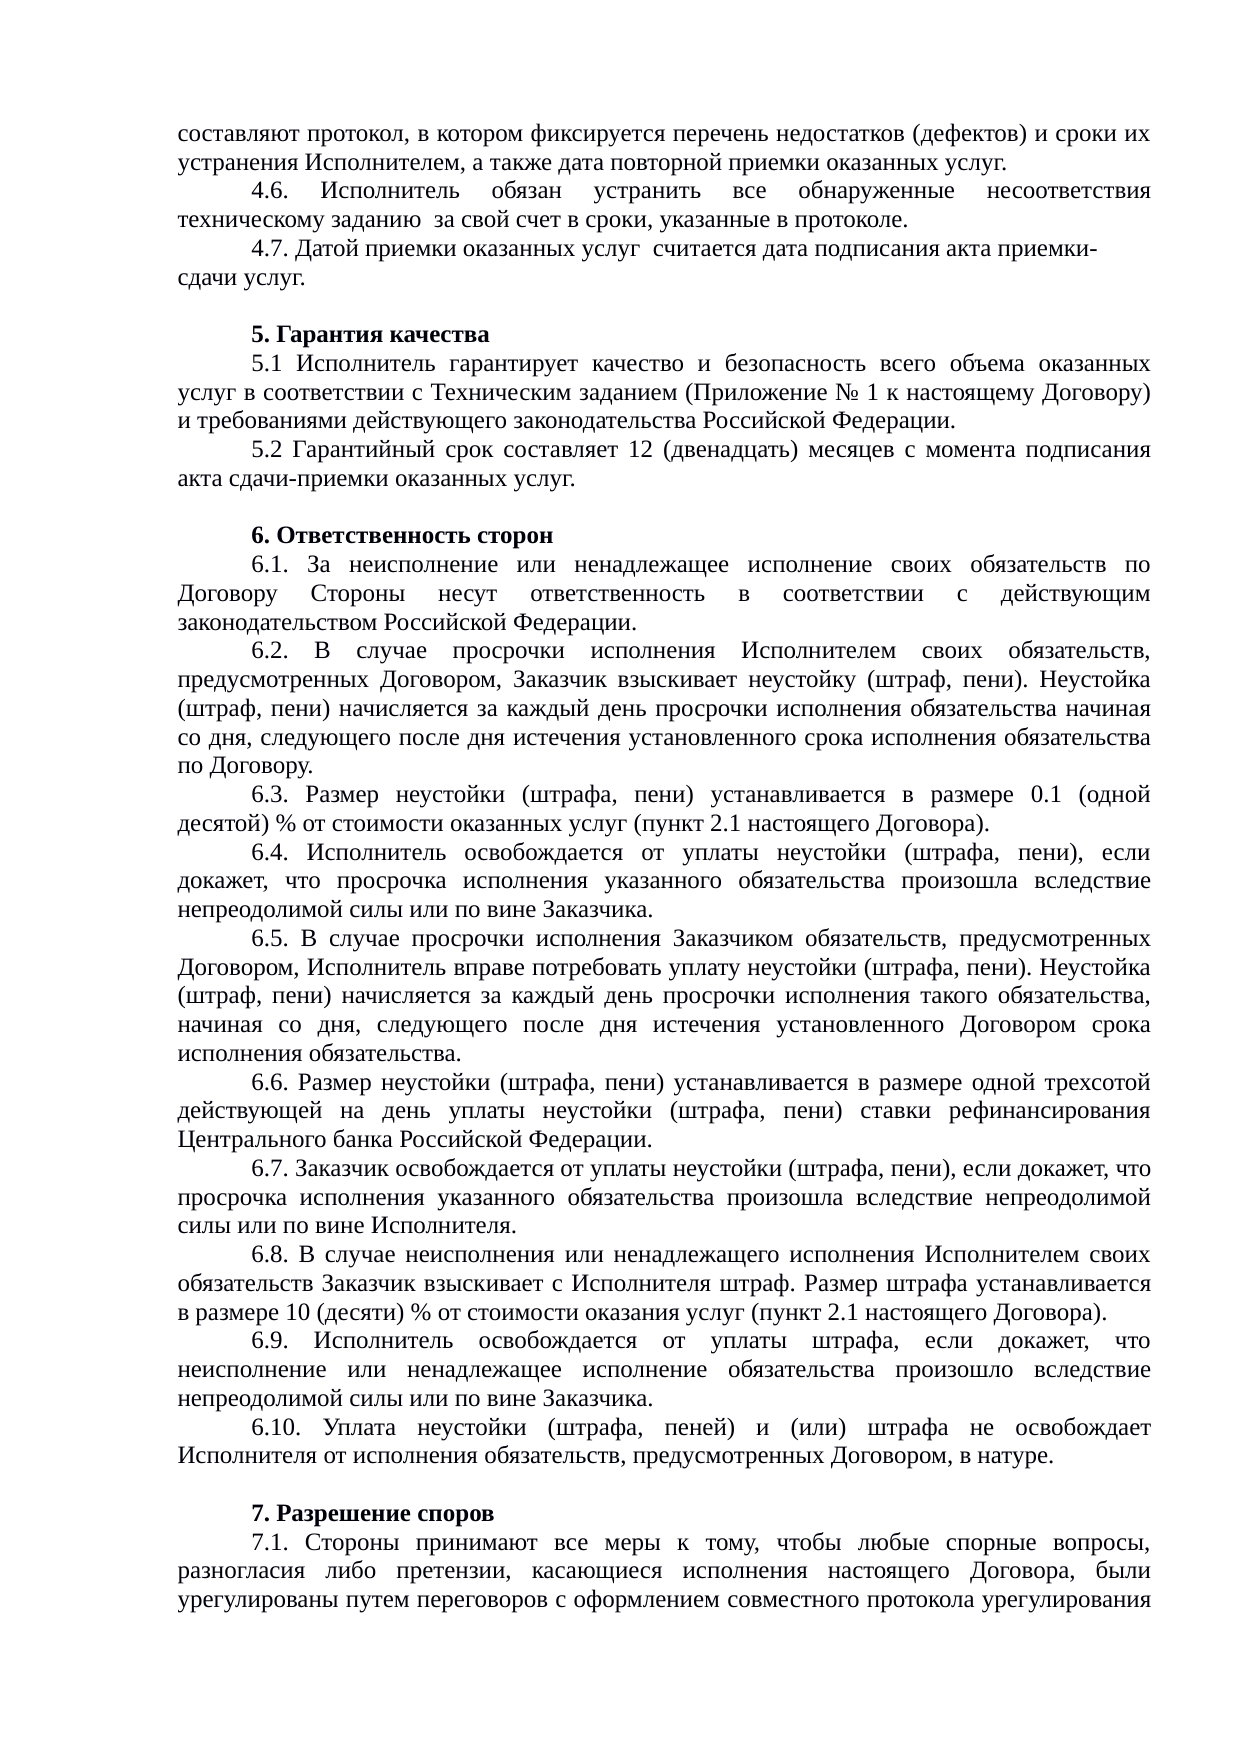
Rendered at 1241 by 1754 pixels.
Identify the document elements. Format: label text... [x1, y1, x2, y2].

text 6.3. Размер неустойки (штрафа, пени) устанавливается в размере 0.1 (одной десятой) % от стоимости оказанных услуг (пункт 2.1 настоящего Договора). [177, 779, 1152, 837]
text 5.2 Гарантийный срок составляет 12 (двенадцать) месяцев с момента подписания акта сдачи-приемки оказанных услуг. [177, 434, 1152, 492]
text 6.10. Уплата неустойки (штрафа, пеней) и (или) штрафа не освобождает Исполнителя от исполнения обязательств, предусмотренных Договором, в натуре. [177, 1412, 1152, 1469]
text 6.1. За неисполнение или ненадлежащее исполнение своих обязательств по Договору Стороны несут ответственность в соответствии с действующим законодательством Российской Федерации. [177, 549, 1152, 636]
text 6.9. Исполнитель освобождается от уплаты штрафа, если докажет, что неисполнение или ненадлежащее исполнение обязательства произошло вследствие непреодолимой силы или по вине Заказчика. [177, 1326, 1152, 1412]
text 6.8. В случае неисполнения или ненадлежащего исполнения Исполнителем своих обязательств Заказчик взыскивает с Исполнителя штраф. Размер штрафа устанавливается в размере 10 (десяти) % от стоимости оказания услуг (пункт 2.1 настоящего Договора). [177, 1239, 1152, 1326]
text 7.1. Стороны принимают все меры к тому, чтобы любые спорные вопросы, разногласия либо претензии, касающиеся исполнения настоящего Договора, были урегулированы путем переговоров с оформлением совместного протокола урегулирования [177, 1527, 1152, 1613]
text составляют протокол, в котором фиксируется перечень недостатков (дефектов) и сроки их устранения Исполнителем, а также дата повторной приемки оказанных услуг. [177, 118, 1152, 176]
text 5. Гарантия качества [177, 319, 1152, 348]
text 7. Разрешение споров [177, 1498, 1152, 1527]
text 6.5. В случае просрочки исполнения Заказчиком обязательств, предусмотренных Договором, Исполнитель вправе потребовать уплату неустойки (штрафа, пени). Неустойка (штраф, пени) начисляется за каждый день просрочки исполнения такого обязательства, начиная со дня, следующего после дня истечения установленного Договором срока исполнения обязательства. [177, 923, 1152, 1067]
text 6. Ответственность сторон [177, 521, 1152, 549]
text 6.2. В случае просрочки исполнения Исполнителем своих обязательств, предусмотренных Договором, Заказчик взыскивает неустойку (штраф, пени). Неустойка (штраф, пени) начисляется за каждый день просрочки исполнения обязательства начиная со дня, следующего после дня истечения установленного срока исполнения обязательства по Договору. [177, 636, 1152, 779]
text 4.7. Датой приемки оказанных услуг считается дата подписания акта приемки-сдачи услуг. [177, 233, 1152, 291]
text 6.6. Размер неустойки (штрафа, пени) устанавливается в размере одной трехсотой действующей на день уплаты неустойки (штрафа, пени) ставки рефинансирования Центрального банка Российской Федерации. [177, 1067, 1152, 1153]
text 5.1 Исполнитель гарантирует качество и безопасность всего объема оказанных услуг в соответствии с Техническим заданием (Приложение № 1 к настоящему Договору) и требованиями действующего законодательства Российской Федерации. [177, 348, 1152, 434]
text 6.4. Исполнитель освобождается от уплаты неустойки (штрафа, пени), если докажет, что просрочка исполнения указанного обязательства произошла вследствие непреодолимой силы или по вине Заказчика. [177, 837, 1152, 923]
text 6.7. Заказчик освобождается от уплаты неустойки (штрафа, пени), если докажет, что просрочка исполнения указанного обязательства произошла вследствие непреодолимой силы или по вине Исполнителя. [177, 1153, 1152, 1239]
text 4.6. Исполнитель обязан устранить все обнаруженные несоответствия техническому заданию за свой счет в сроки, указанные в протоколе. [177, 176, 1152, 233]
